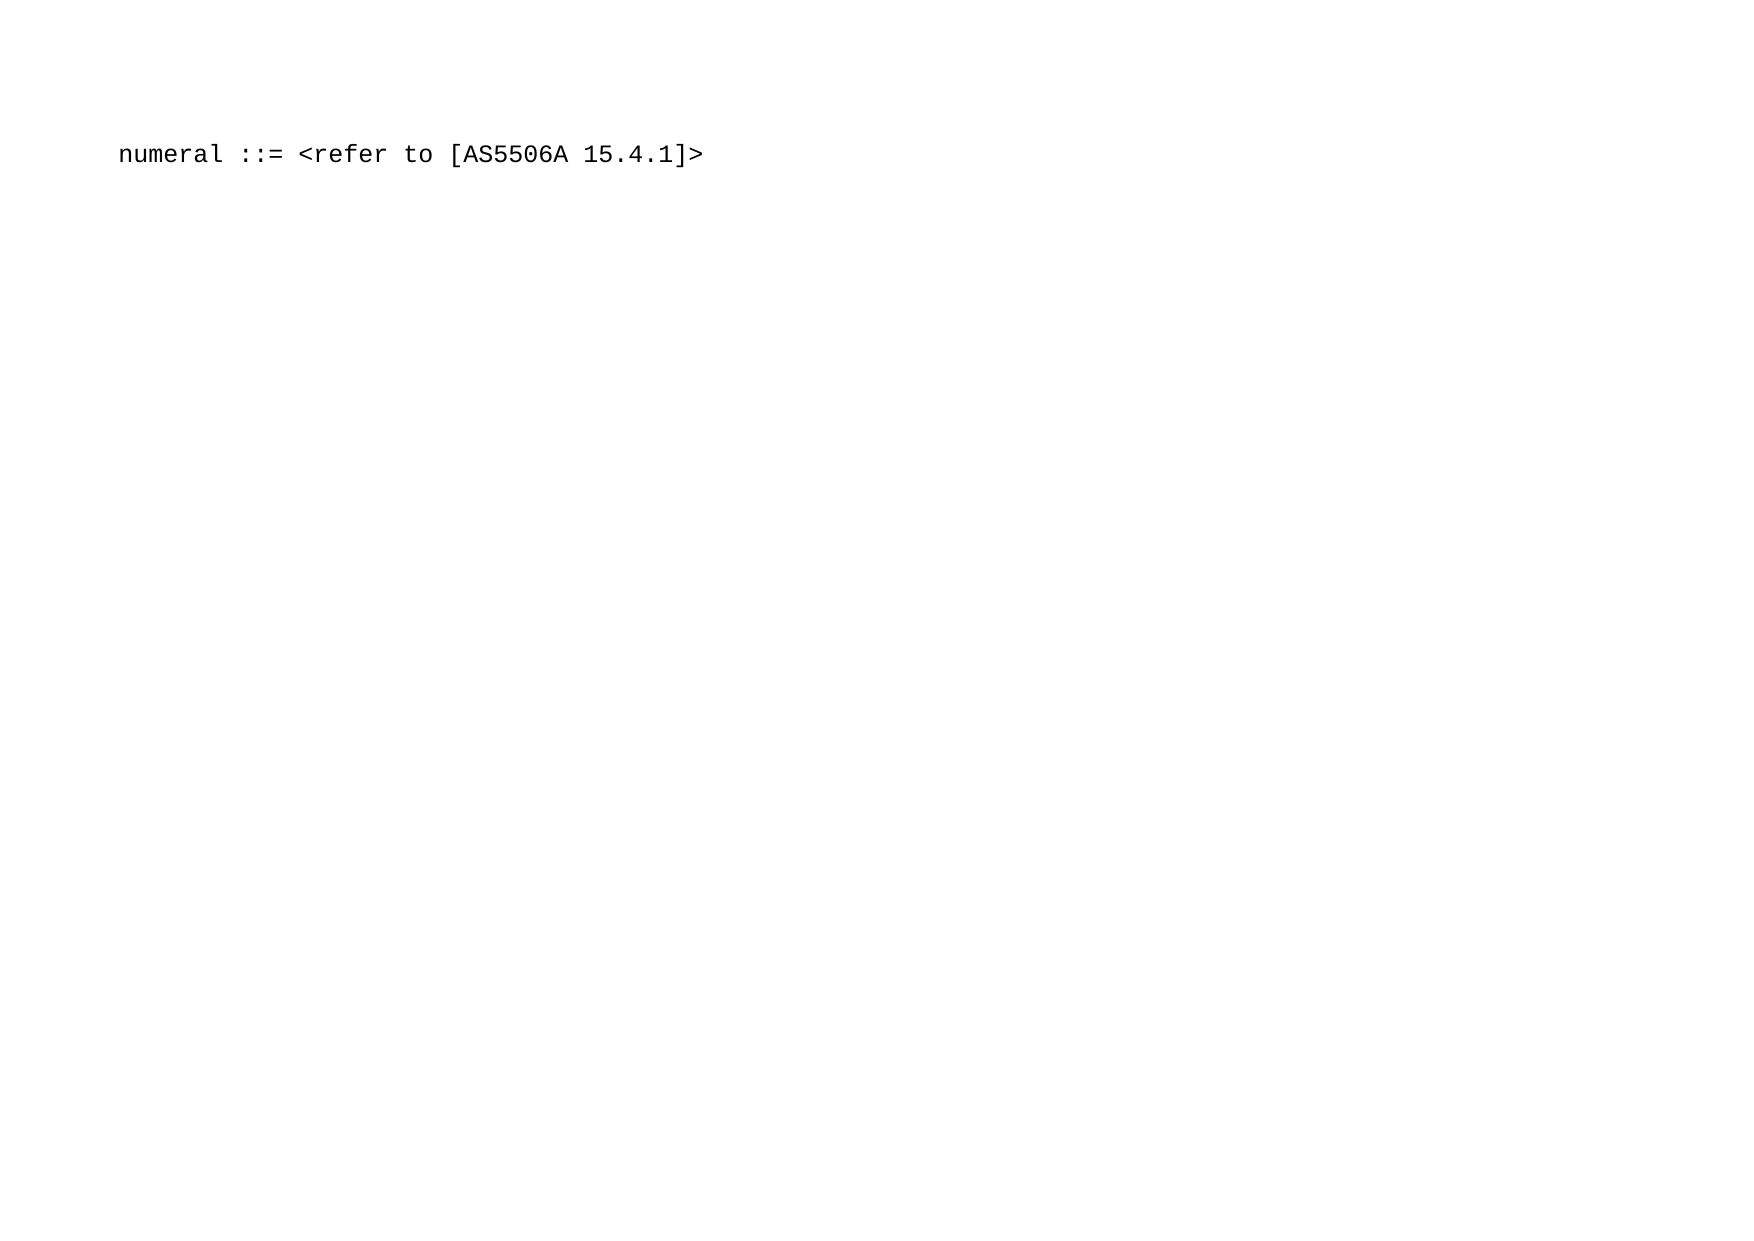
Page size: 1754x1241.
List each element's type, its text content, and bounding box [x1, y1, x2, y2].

text numeral ::= <refer to [AS5506A 15.4.1]> [118, 142, 1636, 170]
